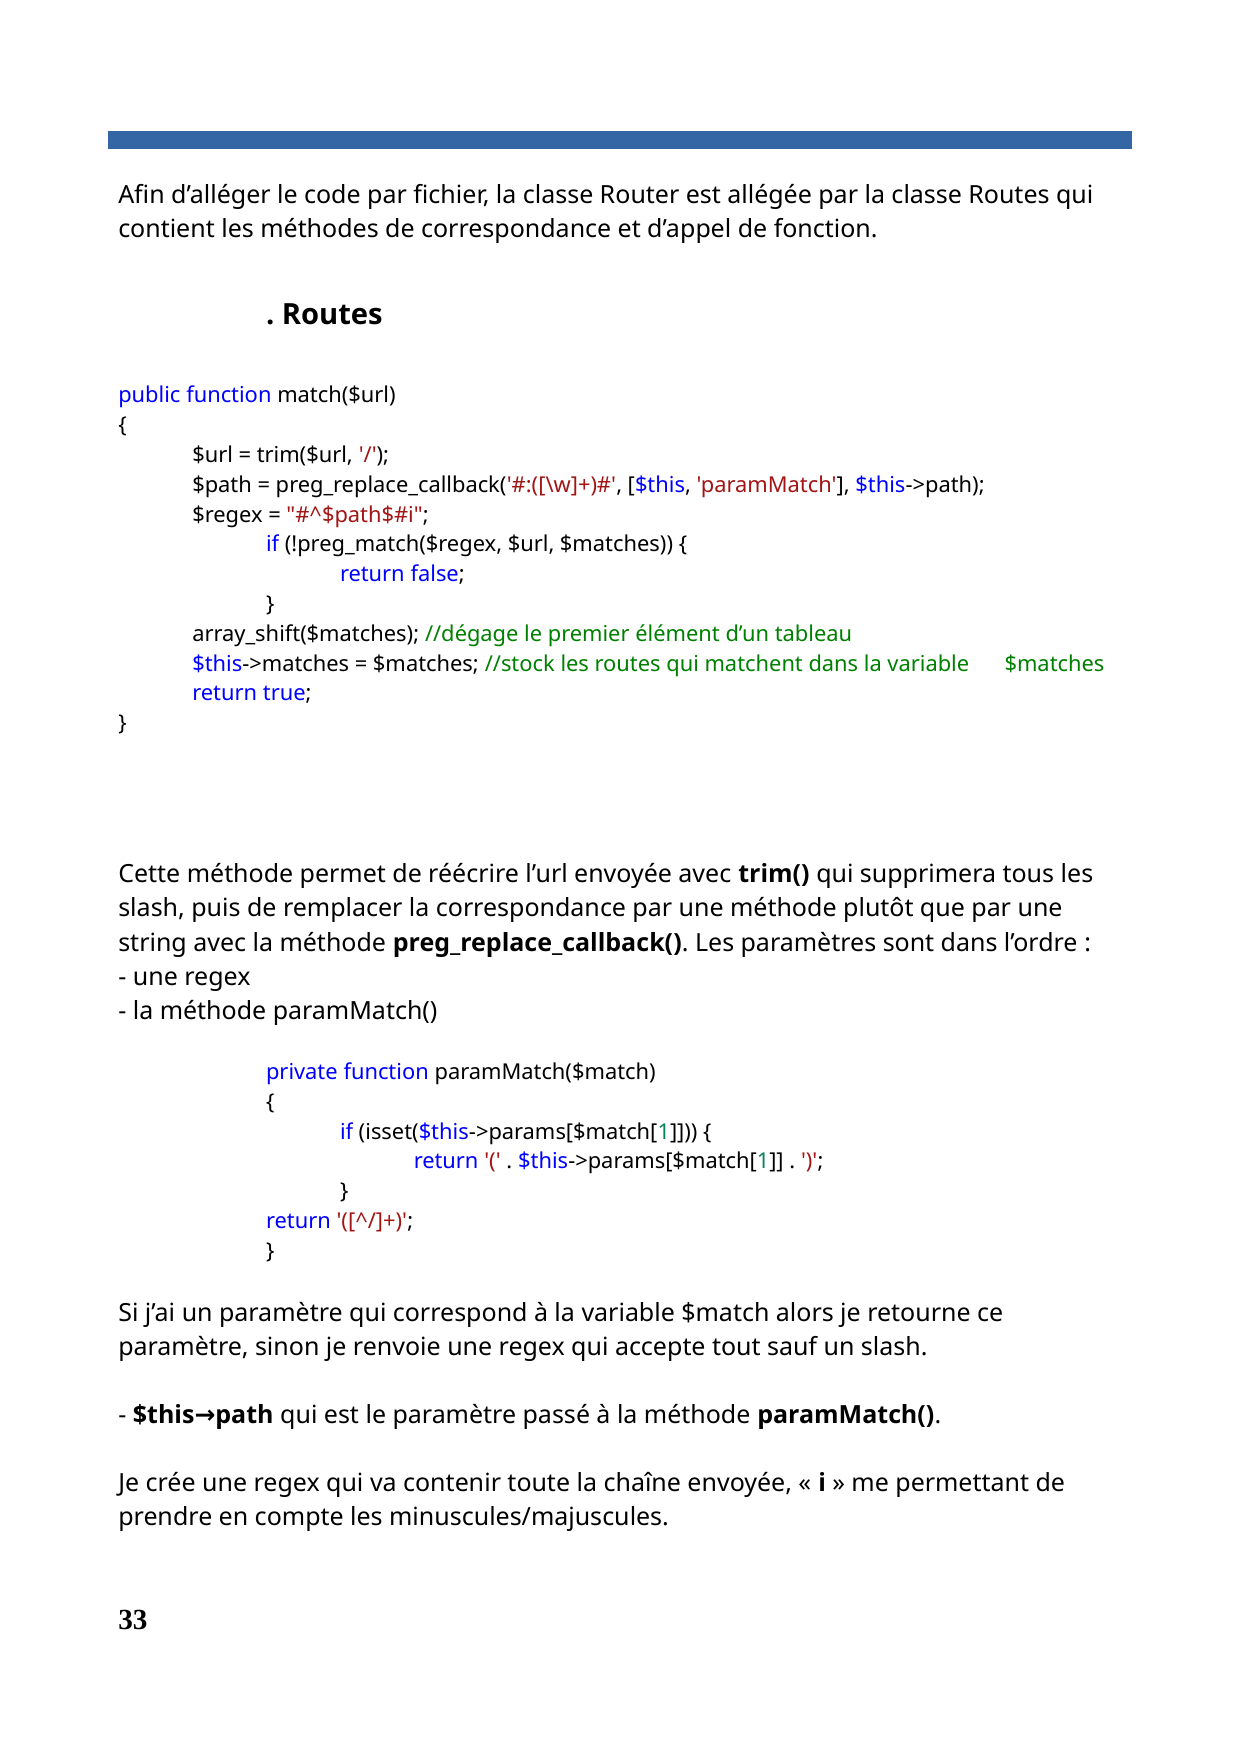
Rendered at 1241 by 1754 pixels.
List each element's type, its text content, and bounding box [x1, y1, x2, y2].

text return '(' . $this->params[$match[1]] . ')'; [118, 1146, 1122, 1175]
text - la méthode paramMatch() [118, 992, 1122, 1026]
text - une regex [118, 958, 1122, 992]
text Afin d’alléger le code par fichier, la classe Router est allégée par la classe Routes qui contient les méthodes de correspondance et d’appel de fonction. [118, 176, 1122, 244]
text return '([^/]+)'; [118, 1205, 1122, 1235]
text Si j’ai un paramètre qui correspond à la variable $match alors je retourne ce paramètre, sinon je renvoie une regex qui accepte tout sauf un slash. [118, 1294, 1122, 1363]
text { [118, 409, 1122, 439]
text return false; [118, 558, 1122, 588]
text $url = trim($url, '/'); [118, 439, 1122, 469]
text } [118, 707, 1122, 737]
text $path = preg_replace_callback('#:([\w]+)#', [$this, 'paramMatch'], $this->path); [118, 469, 1122, 498]
text return true; [118, 677, 1122, 707]
text private function paramMatch($match) [118, 1056, 1122, 1086]
text } [118, 1175, 1122, 1205]
text public function match($url) [118, 379, 1122, 409]
text if (!preg_match($regex, $url, $matches)) { [118, 528, 1122, 558]
text array_shift($matches); //dégage le premier élément d’un tableau [118, 618, 1122, 647]
text Je crée une regex qui va contenir toute la chaîne envoyée, « i » me permettant de prendre en compte les minuscules/majuscules. [118, 1465, 1122, 1533]
text } [118, 588, 1122, 618]
text $regex = "#^$path$#i"; [118, 498, 1122, 528]
text $this->matches = $matches; //stock les routes qui matchent dans la variable $matches [118, 647, 1122, 677]
subtitle . Routes [118, 293, 1122, 333]
text - $this→path qui est le paramètre passé à la méthode paramMatch(). [118, 1397, 1122, 1431]
text if (isset($this->params[$match[1]])) { [118, 1116, 1122, 1146]
text Cette méthode permet de réécrire l’url envoyée avec trim() qui supprimera tous les slash, puis de remplacer la correspondance par une méthode plutôt que par une string avec la méthode preg_replace_callback(). Les paramètres sont dans l’ordre : [118, 856, 1122, 958]
text { [118, 1086, 1122, 1116]
text } [118, 1235, 1122, 1265]
